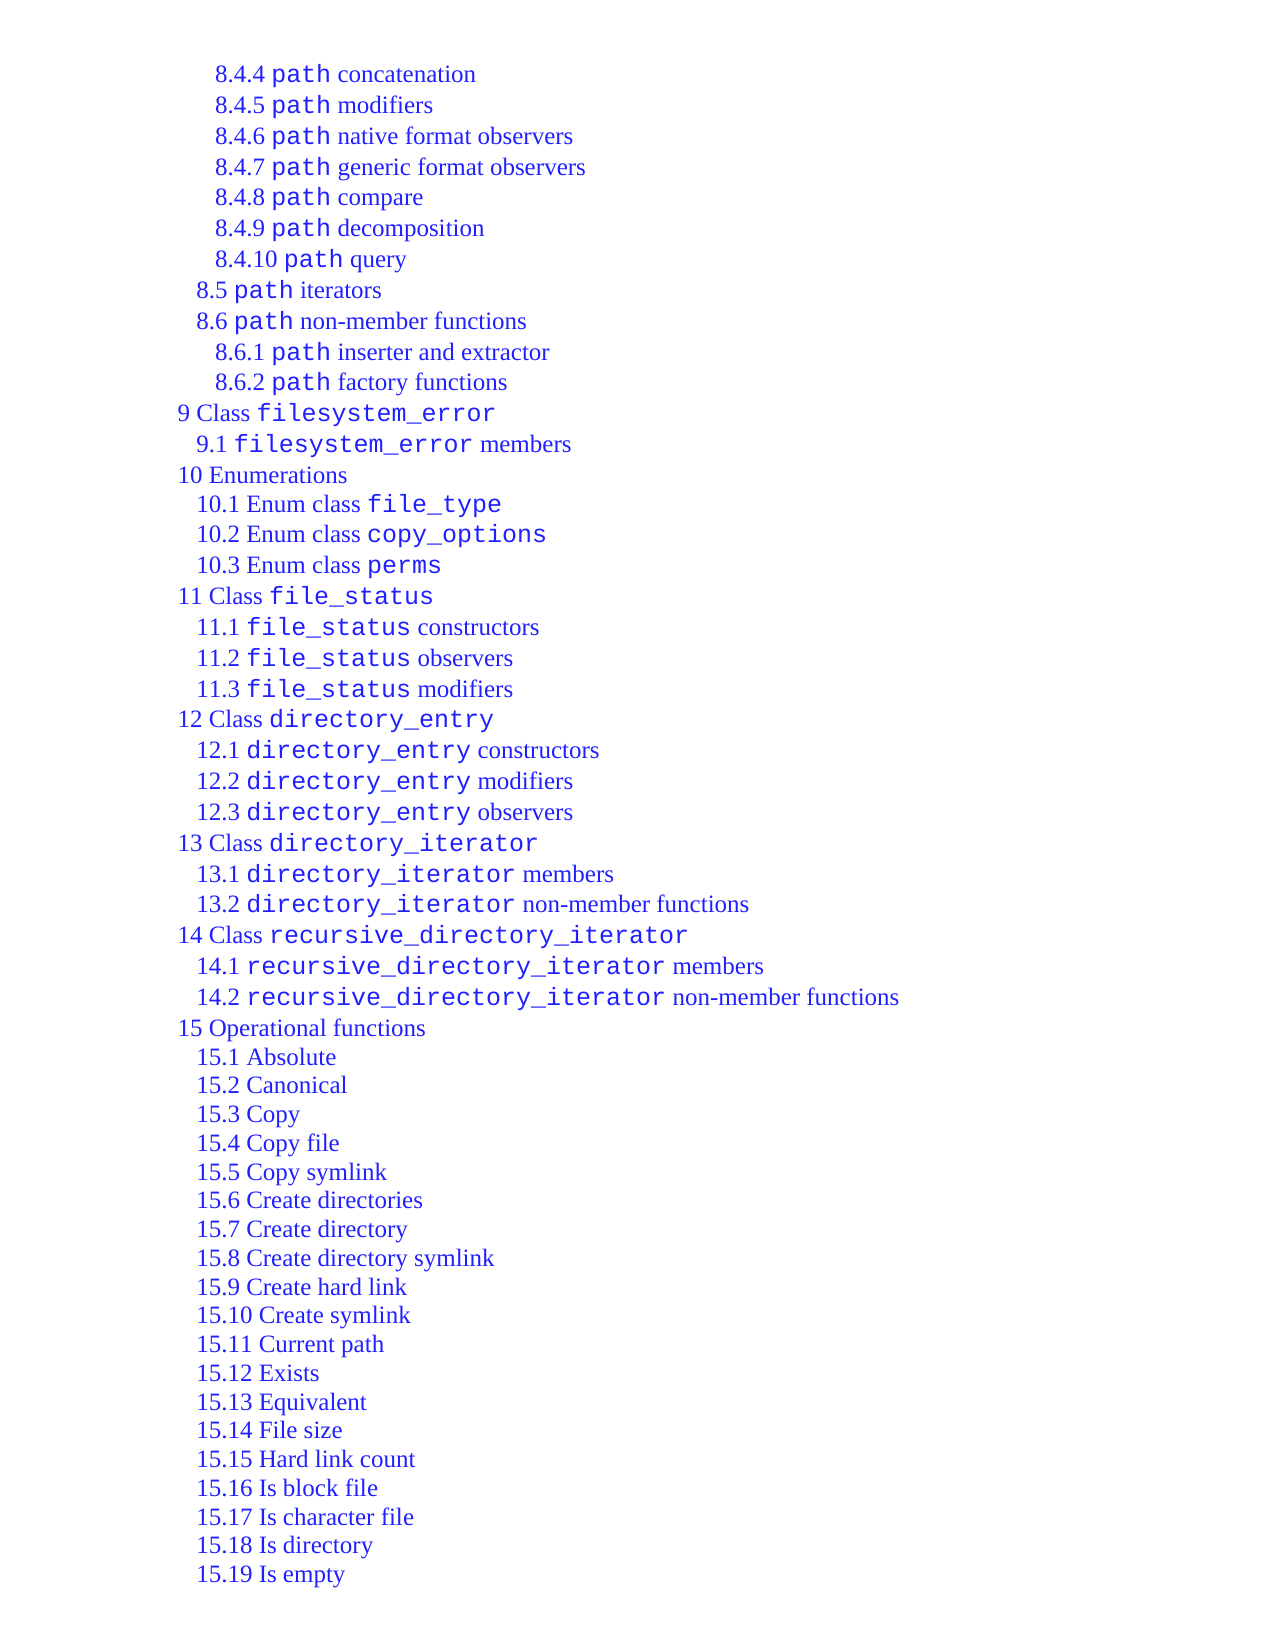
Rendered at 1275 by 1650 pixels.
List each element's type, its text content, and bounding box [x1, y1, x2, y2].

text 8.4.4 path concatenation 8.4.5 path modifiers 8.4.6 path native format observers 8.4.7 path generic format observers 8.4.8 path compare 8.4.9 path decomposition 8.4.10 path query 8.5 path iterators 8.6 path non-member functions 8.6.1 path inserter and extractor 8.6.2 path factory functions 9 Class filesystem_error 9.1 filesystem_error members 10 Enumerations 10.1 Enum class file_type 10.2 Enum class copy_options 10.3 Enum class perms 11 Class file_status 11.1 file_status constructors 11.2 file_status observers 11.3 file_status modifiers 12 Class directory_entry 12.1 directory_entry constructors 12.2 directory_entry modifiers 12.3 directory_entry observers 13 Class directory_iterator 13.1 directory_iterator members 13.2 directory_iterator non-member functions 14 Class recursive_directory_iterator 14.1 recursive_directory_iterator members 14.2 recursive_directory_iterator non-member functions 15 Operational functions 15.1 Absolute 15.2 Canonical 15.3 Copy 15.4 Copy file 15.5 Copy symlink 15.6 Create directories 15.7 Create directory 15.8 Create directory symlink 15.9 Create hard link 15.10 Create symlink 15.11 Current path 15.12 Exists 15.13 Equivalent 15.14 File size 15.15 Hard link count 15.16 Is block file 15.17 Is character file 15.18 Is directory 15.19 Is empty [177, 59, 1157, 1588]
